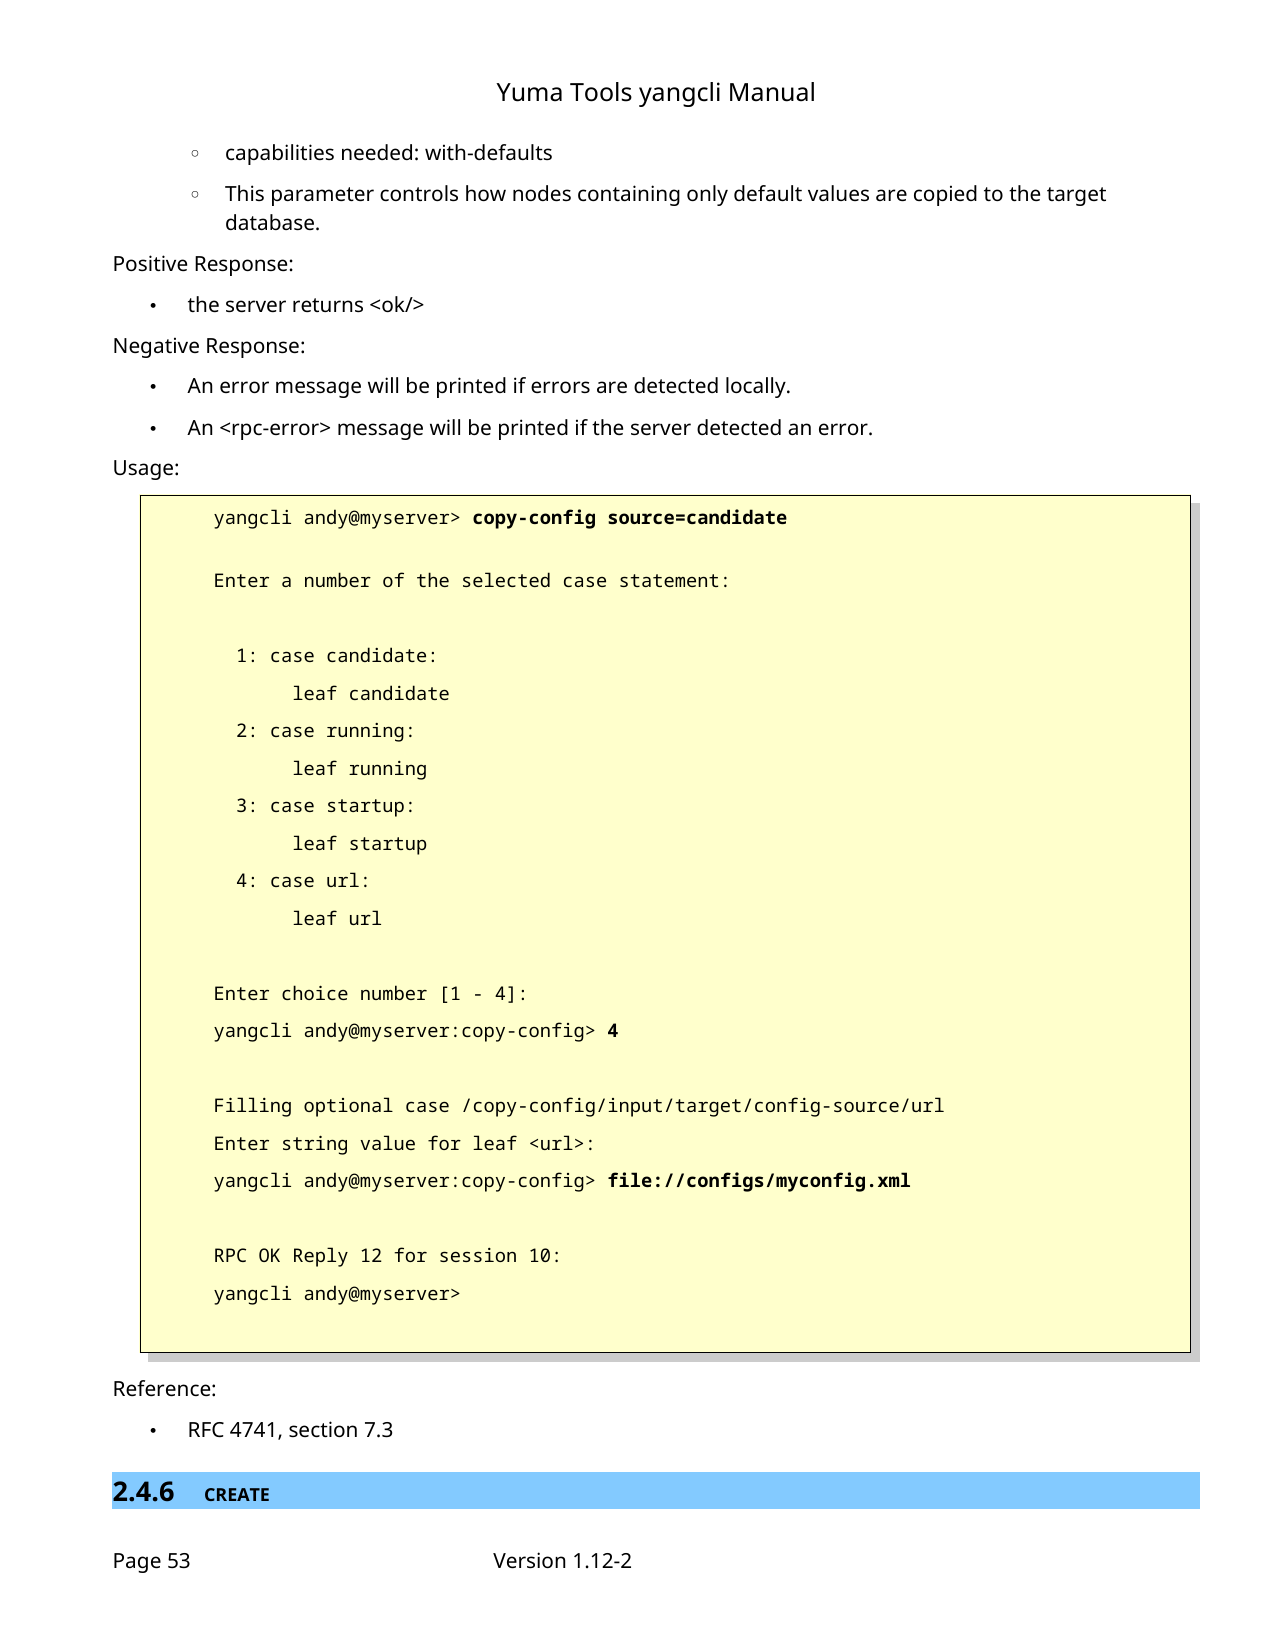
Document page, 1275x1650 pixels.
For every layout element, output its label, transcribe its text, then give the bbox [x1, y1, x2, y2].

text RPC OK Reply 12 for session 10: [141, 1232, 1190, 1268]
text Usage: [112, 453, 1200, 482]
text yangcli andy@myserver:copy-config> 4 [141, 1007, 1190, 1043]
text leaf url [141, 895, 1190, 931]
text leaf running [141, 745, 1190, 781]
text Positive Response: [112, 249, 1200, 277]
text Enter a number of the selected case statement: [141, 557, 1190, 593]
list the server returns <ok/> [150, 290, 1200, 318]
text Negative Response: [112, 331, 1200, 359]
text Reference: [112, 1374, 1200, 1402]
text yangcli andy@myserver:copy-config> file://configs/myconfig.xml [141, 1157, 1190, 1193]
list An error message will be printed if errors are detected locally. [150, 372, 1200, 400]
text 1: case candidate: [141, 632, 1190, 668]
subtitle create [112, 1472, 1200, 1509]
text Filling optional case /copy-config/input/target/config-source/url [141, 1082, 1190, 1118]
text leaf startup [141, 820, 1190, 856]
text 2: case running: [141, 707, 1190, 743]
list This parameter controls how nodes containing only default values are copied to the target database. [187, 179, 1200, 236]
list capabilities needed: with-defaults [187, 138, 1200, 167]
text yangcli andy@myserver> copy-config source=candidate [141, 496, 1190, 556]
text 3: case startup: [141, 782, 1190, 818]
text 4: case url: [141, 857, 1190, 893]
list RFC 4741, section 7.3 [150, 1415, 1200, 1443]
text Enter choice number [1 - 4]: [141, 970, 1190, 1006]
text Enter string value for leaf <url>: [141, 1120, 1190, 1156]
text yangcli andy@myserver> [141, 1270, 1190, 1306]
list An <rpc-error> message will be printed if the server detected an error. [150, 413, 1200, 441]
text leaf candidate [141, 670, 1190, 706]
